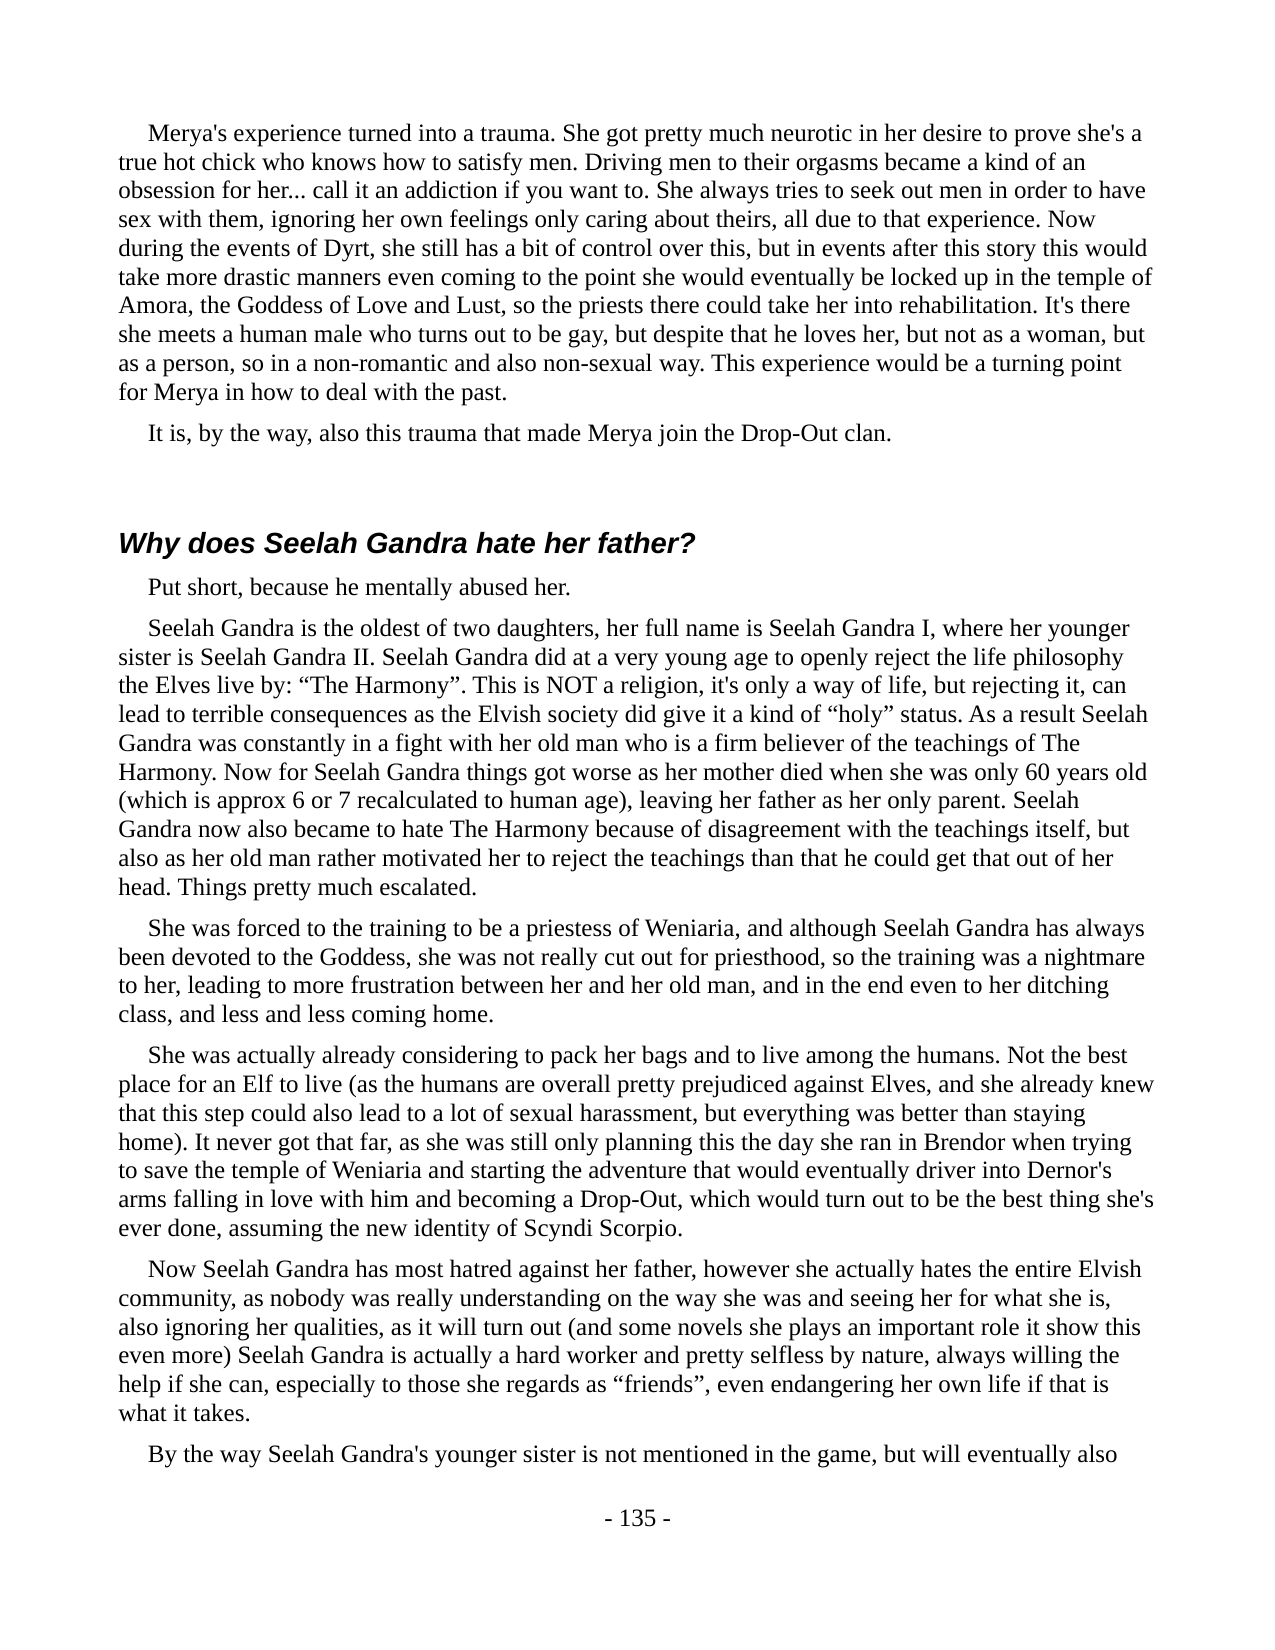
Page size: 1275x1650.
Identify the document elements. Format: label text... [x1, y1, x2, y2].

text Now Seelah Gandra has most hatred against her father, however she actually hates the entire Elvish community, as nobody was really understanding on the way she was and seeing her for what she is, also ignoring her qualities, as it will turn out (and some novels she plays an important role it show this even more) Seelah Gandra is actually a hard worker and pretty selfless by nature, always willing the help if she can, especially to those she regards as “friends”, even endangering her own life if that is what it takes. [118, 1254, 1157, 1427]
text Merya's experience turned into a trauma. She got pretty much neurotic in her desire to prove she's a true hot chick who knows how to satisfy men. Driving men to their orgasms became a kind of an obsession for her... call it an addiction if you want to. She always tries to seek out men in order to have sex with them, ignoring her own feelings only caring about theirs, all due to that experience. Now during the events of Dyrt, she still has a bit of control over this, but in events after this story this would take more drastic manners even coming to the point she would eventually be locked up in the temple of Amora, the Goddess of Love and Lust, so the priests there could take her into rehabilitation. It's there she meets a human male who turns out to be gay, but despite that he loves her, but not as a woman, but as a person, so in a non-romantic and also non-sexual way. This experience would be a turning point for Merya in how to deal with the past. [118, 118, 1157, 406]
text She was actually already considering to pack her bags and to live among the humans. Not the best place for an Elf to live (as the humans are overall pretty prejudiced against Elves, and she already knew that this step could also lead to a lot of sexual harassment, but everything was better than staying home). It never got that far, as she was still only planning this the day she ran in Brendor when trying to save the temple of Weniaria and starting the adventure that would eventually driver into Dernor's arms falling in love with him and becoming a Drop-Out, which would turn out to be the best thing she's ever done, assuming the new identity of Scyndi Scorpio. [118, 1040, 1157, 1242]
text By the way Seelah Gandra's younger sister is not mentioned in the game, but will eventually also [118, 1439, 1157, 1468]
text Put short, because he mentally abused her. [118, 572, 1157, 600]
text It is, by the way, also this trauma that made Merya join the Drop-Out clan. [118, 418, 1157, 447]
subtitle Why does Seelah Gandra hate her father? [118, 526, 1157, 559]
text Seelah Gandra is the oldest of two daughters, her full name is Seelah Gandra I, where her younger sister is Seelah Gandra II. Seelah Gandra did at a very young age to openly reject the life philosophy the Elves live by: “The Harmony”. This is NOT a religion, it's only a way of life, but rejecting it, can lead to terrible consequences as the Elvish society did give it a kind of “holy” status. As a result Seelah Gandra was constantly in a fight with her old man who is a firm believer of the teachings of The Harmony. Now for Seelah Gandra things got worse as her mother died when she was only 60 years old (which is approx 6 or 7 recalculated to human age), leaving her father as her only parent. Seelah Gandra now also became to hate The Harmony because of disagreement with the teachings itself, but also as her old man rather motivated her to reject the teachings than that he could get that out of her head. Things pretty much escalated. [118, 613, 1157, 900]
text She was forced to the training to be a priestess of Weniaria, and although Seelah Gandra has always been devoted to the Goddess, she was not really cut out for priesthood, so the training was a nightmare to her, leading to more frustration between her and her old man, and in the end even to her ditching class, and less and less coming home. [118, 913, 1157, 1028]
